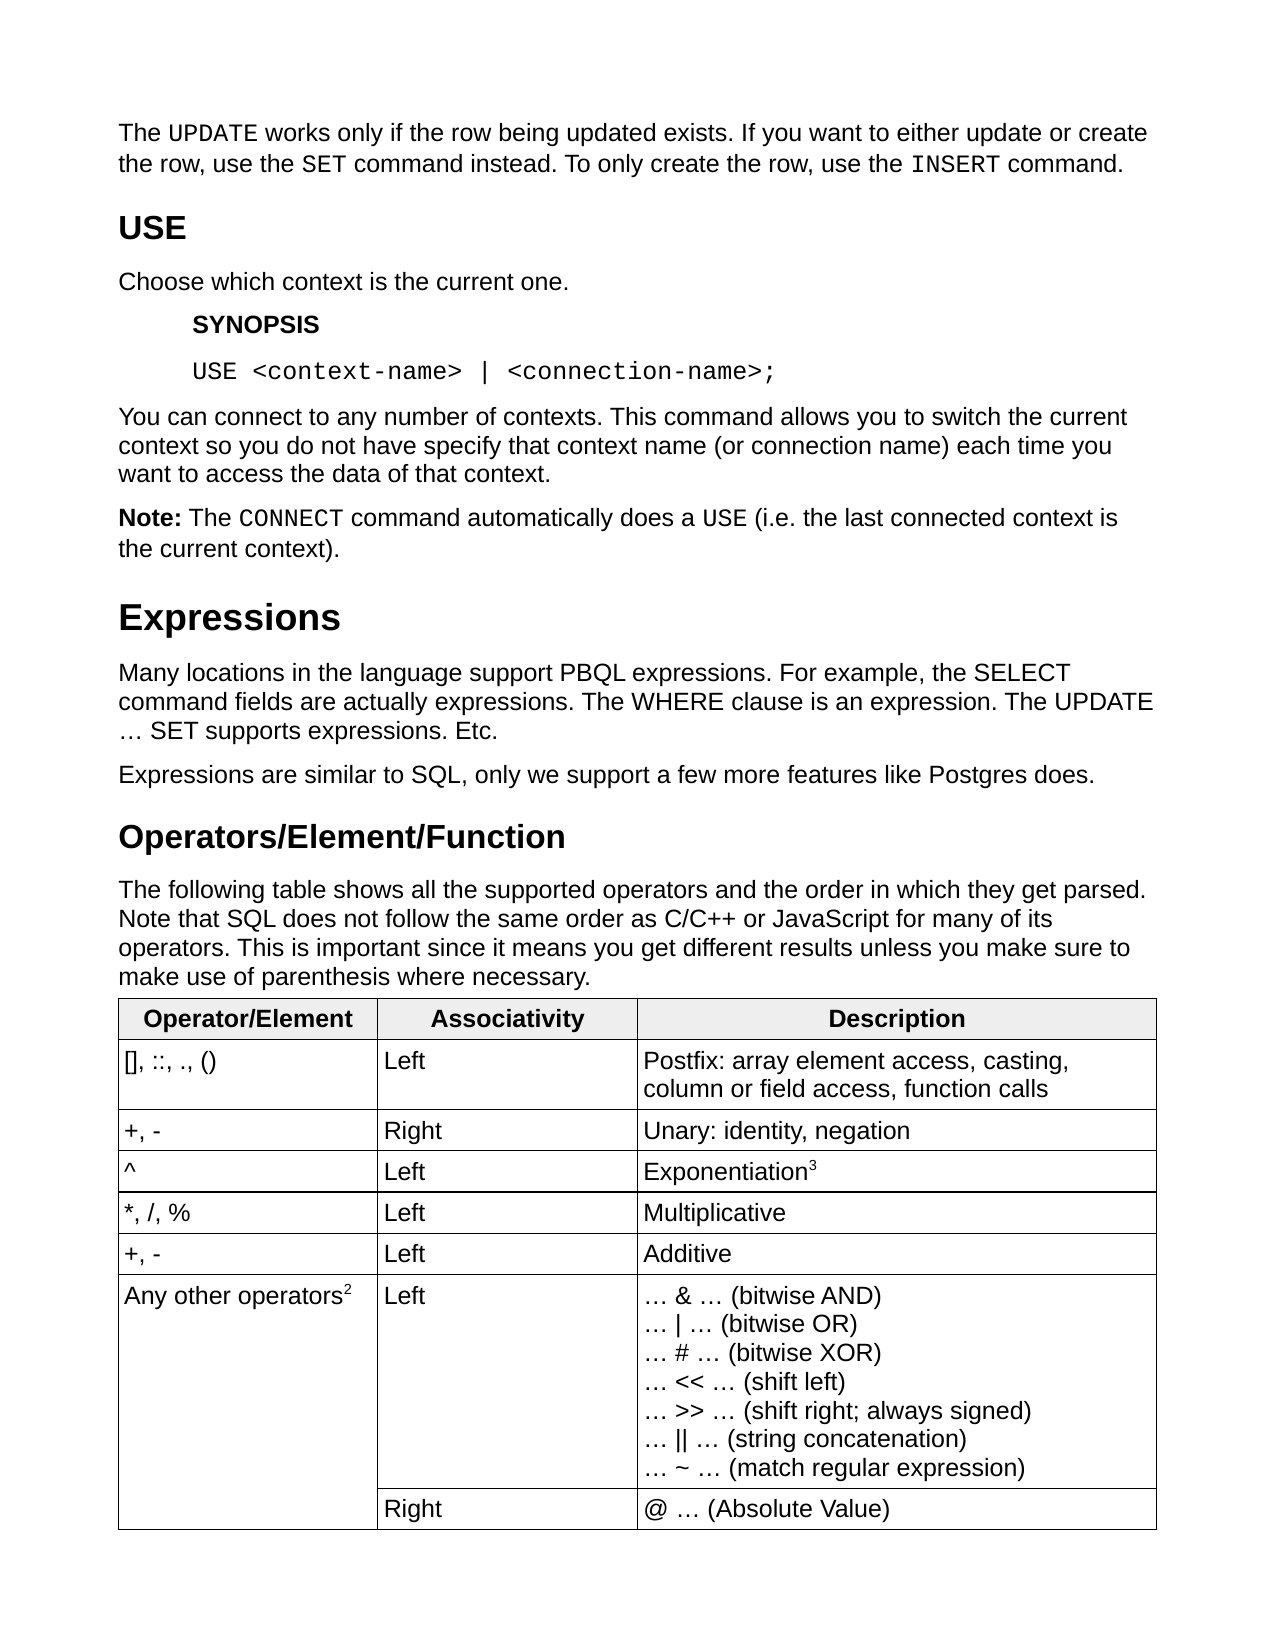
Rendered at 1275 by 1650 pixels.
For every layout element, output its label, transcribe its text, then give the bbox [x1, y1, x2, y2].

text Choose which context is the current one. [118, 267, 1157, 296]
table_cell [], ::, ., () [119, 1040, 377, 1109]
subtitle Expressions [118, 595, 1157, 638]
table_cell *, /, % [119, 1193, 377, 1233]
table_cell Left [378, 1234, 637, 1274]
table_header Operator/Element [119, 999, 377, 1039]
table_header Description [638, 999, 1156, 1039]
table_header Associativity [378, 999, 637, 1039]
table_cell Any other operators2 [119, 1275, 377, 1488]
table_cell Multiplicative [638, 1193, 1156, 1233]
table_cell Left [378, 1275, 637, 1488]
table_cell Postfix: array element access, casting, column or field access, function calls [638, 1040, 1156, 1109]
text The UPDATE works only if the row being updated exists. If you want to either update or create the row, use the SET command instead. To only create the row, use the INSERT command. [118, 118, 1157, 180]
table_cell Exponentiation3 [638, 1151, 1156, 1191]
text Many locations in the language support PBQL expressions. For example, the SELECT command fields are actually expressions. The WHERE clause is an expression. The UPDATE … SET supports expressions. Etc. [118, 658, 1157, 745]
table_cell +, - [119, 1110, 377, 1150]
table_cell Left [378, 1193, 637, 1233]
table_cell ^ [119, 1151, 377, 1191]
text Expressions are similar to SQL, only we support a few more features like Postgres does. [118, 760, 1157, 788]
text USE <context-name> | <connection-name>; [192, 358, 1157, 387]
table_cell @ … (Absolute Value) [638, 1489, 1156, 1529]
table_cell Right [378, 1489, 637, 1529]
text The following table shows all the supported operators and the order in which they get parsed. Note that SQL does not follow the same order as C/C++ or JavaScript for many of its operators. This is important since it means you get different results unless you make sure to make use of parenthesis where necessary. [118, 875, 1157, 990]
table_cell Right [378, 1110, 637, 1150]
table_cell Additive [638, 1234, 1156, 1274]
table_cell [119, 1488, 377, 1529]
text You can connect to any number of contexts. This command allows you to switch the current context so you do not have specify that context name (or connection name) each time you want to access the data of that context. [118, 402, 1157, 488]
table_cell Unary: identity, negation [638, 1110, 1156, 1150]
table_cell Left [378, 1040, 637, 1109]
table_cell +, - [119, 1234, 377, 1274]
subtitle Operators/Element/Function [118, 817, 1157, 855]
text Note: The CONNECT command automatically does a USE (i.e. the last connected context is the current context). [118, 503, 1157, 563]
table_cell … & … (bitwise AND) … | … (bitwise OR) … # … (bitwise XOR) … << … (shift left) … >> … (shift right; always signed) … || … (string concatenation) … ~ … (match regular expression) [638, 1275, 1156, 1488]
subtitle USE [118, 208, 1157, 247]
table_cell Left [378, 1151, 637, 1191]
text SYNOPSIS [192, 311, 1157, 339]
